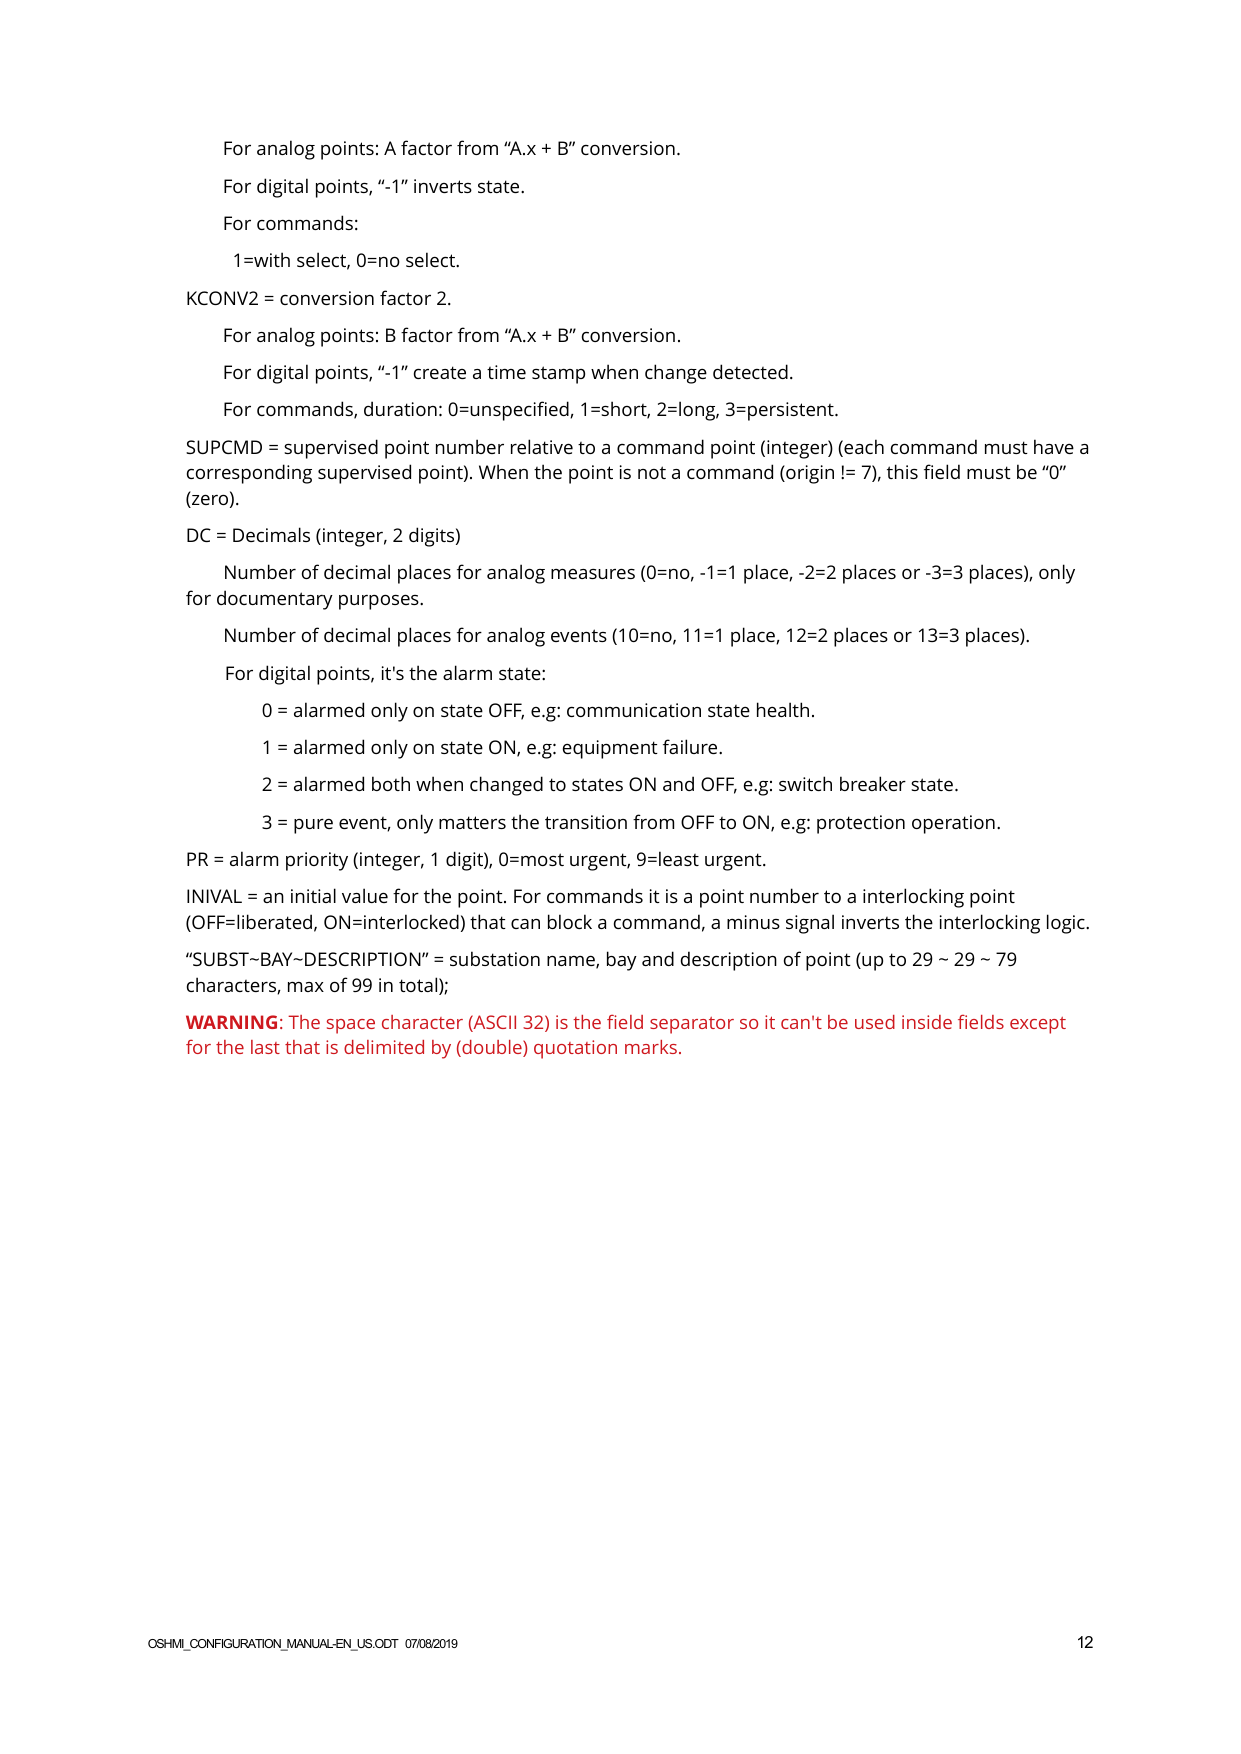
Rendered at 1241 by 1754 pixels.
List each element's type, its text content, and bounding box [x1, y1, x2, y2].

text For commands, duration: 0=unspecified, 1=short, 2=long, 3=persistent. [223, 397, 1093, 422]
text Number of decimal places for analog measures (0=no, -1=1 place, -2=2 places or -3=3 places), only for documentary purposes. [186, 560, 1093, 611]
text SUPCMD = supervised point number relative to a command point (integer) (each command must have a corresponding supervised point). When the point is not a command (origin != 7), this field must be “0” (zero). [186, 434, 1093, 511]
text For digital points, it's the alarm state: [186, 660, 1093, 685]
text WARNING: The space character (ASCII 32) is the field separator so it can't be used inside fields except for the last that is delimited by (double) quotation marks. [186, 1009, 1093, 1060]
text Number of decimal places for analog events (10=no, 11=1 place, 12=2 places or 13=3 places). [186, 623, 1093, 648]
text For commands: [223, 210, 1093, 236]
text 0 = alarmed only on state OFF, e.g: communication state health. [223, 697, 1093, 723]
text PR = alarm priority (integer, 1 digit), 0=most urgent, 9=least urgent. [186, 846, 1093, 872]
text KCONV2 = conversion factor 2. [186, 285, 1093, 311]
text For digital points, “-1” create a time stamp when change detected. [223, 359, 1093, 385]
text “SUBST~BAY~DESCRIPTION” = substation name, bay and description of point (up to 29 ~ 29 ~ 79 characters, max of 99 in total); [186, 946, 1093, 997]
text For analog points: B factor from “A.x + B” conversion. [223, 322, 1093, 348]
text 1=with select, 0=no select. [223, 248, 1093, 273]
text For digital points, “-1” inverts state. [223, 173, 1093, 199]
text 3 = pure event, only matters the transition from OFF to ON, e.g: protection operation. [223, 809, 1093, 834]
text 1 = alarmed only on state ON, e.g: equipment failure. [223, 734, 1093, 760]
text 2 = alarmed both when changed to states ON and OFF, e.g: switch breaker state. [223, 772, 1093, 797]
text DC = Decimals (integer, 2 digits) [186, 522, 1093, 548]
text For analog points: A factor from “A.x + B” conversion. [223, 136, 1093, 161]
text INIVAL = an initial value for the point. For commands it is a point number to a interlocking point (OFF=liberated, ON=interlocked) that can block a command, a minus signal inverts the interlocking logic. [186, 884, 1093, 935]
